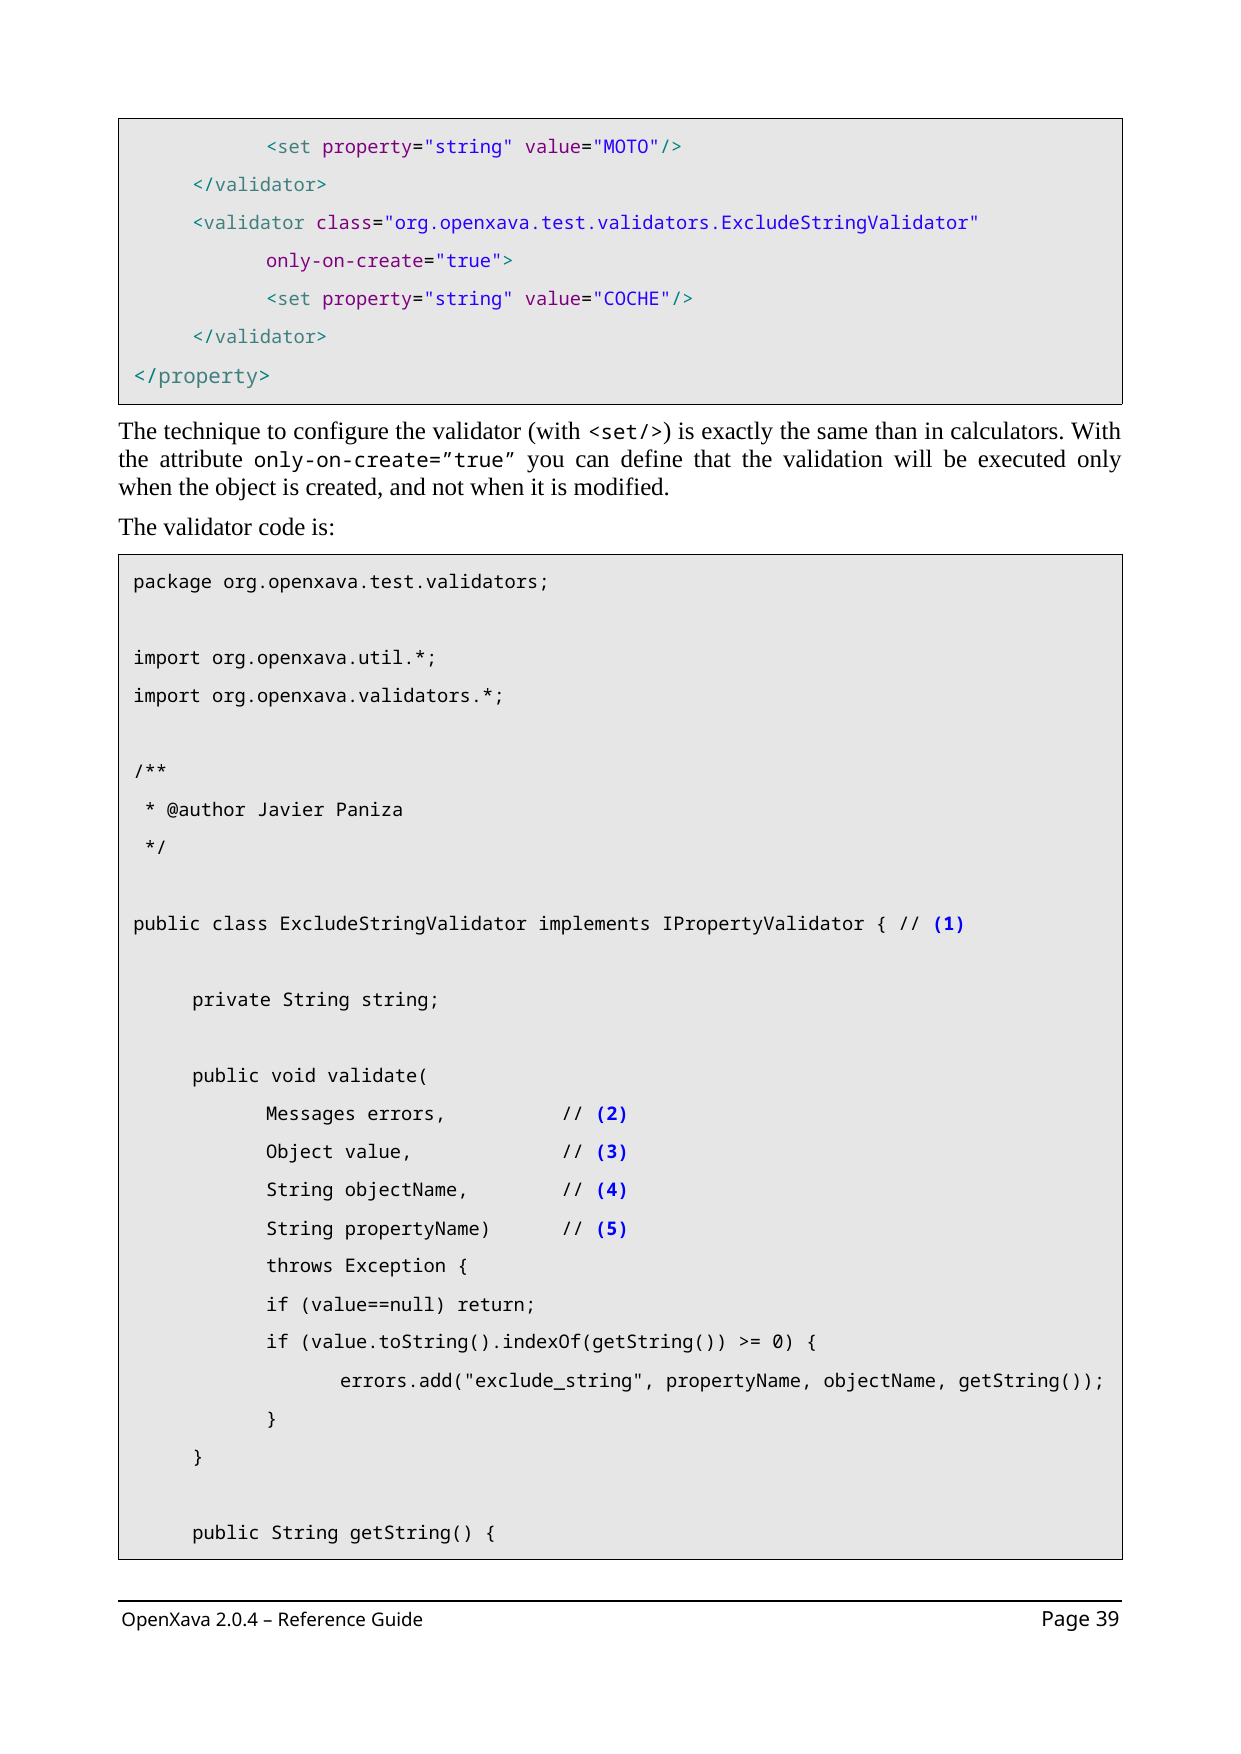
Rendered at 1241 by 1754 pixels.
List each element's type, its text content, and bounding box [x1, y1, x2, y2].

text /** [119, 744, 1122, 782]
text </validator> [119, 156, 1122, 194]
text public String getString() { [119, 1504, 1122, 1559]
text public void validate( [119, 1048, 1122, 1086]
text </property> [119, 346, 1122, 404]
text */ [119, 820, 1122, 858]
text String propertyName) // (5) [119, 1200, 1122, 1238]
text only-on-create="true"> [119, 232, 1122, 270]
text } [119, 1390, 1122, 1428]
text Object value, // (3) [119, 1124, 1122, 1162]
text The technique to configure the validator (with <set/>) is exactly the same than in calculators. With the attribute only-on-create=”true” you can define that the validation will be executed only when the object is created, and not when it is modified. [118, 417, 1122, 501]
text String objectName, // (4) [119, 1162, 1122, 1200]
text The validator code is: [118, 513, 1122, 541]
text if (value==null) return; [119, 1276, 1122, 1314]
text } [119, 1428, 1122, 1466]
text <set property="string" value="MOTO"/> [119, 119, 1122, 156]
text private String string; [119, 972, 1122, 1010]
text if (value.toString().indexOf(getString()) >= 0) { [119, 1314, 1122, 1352]
text public class ExcludeStringValidator implements IPropertyValidator { // (1) [119, 896, 1122, 934]
text Messages errors, // (2) [119, 1086, 1122, 1124]
text import org.openxava.util.*; [119, 630, 1122, 668]
text import org.openxava.validators.*; [119, 668, 1122, 706]
text throws Exception { [119, 1238, 1122, 1276]
text </validator> [119, 308, 1122, 346]
text <validator class="org.openxava.test.validators.ExcludeStringValidator" [119, 194, 1122, 232]
text * @author Javier Paniza [119, 782, 1122, 820]
text errors.add("exclude_string", propertyName, objectName, getString()); [119, 1352, 1122, 1390]
text package org.openxava.test.validators; [119, 555, 1122, 592]
text <set property="string" value="COCHE"/> [119, 270, 1122, 308]
